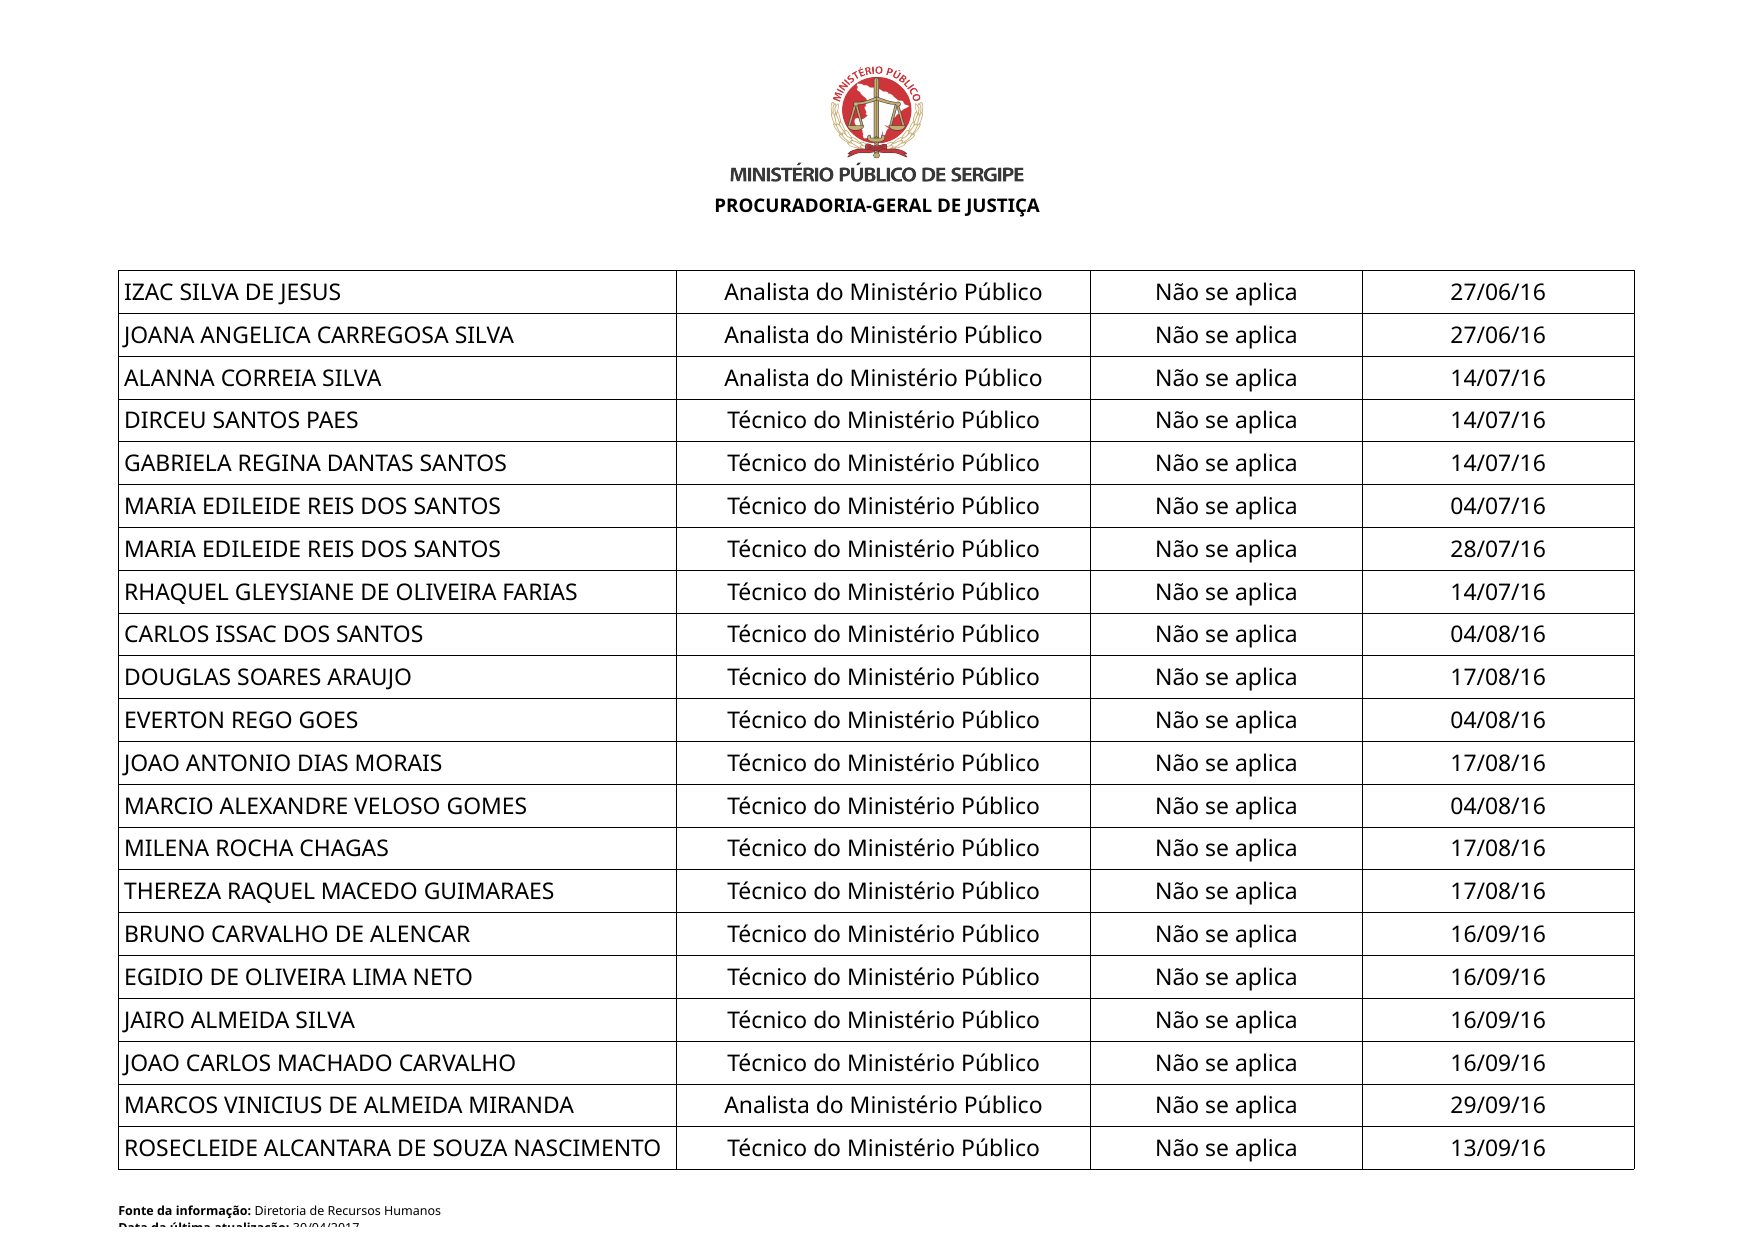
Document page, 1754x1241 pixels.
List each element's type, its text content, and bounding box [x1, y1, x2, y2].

table_cell 17/08/16 [1363, 828, 1634, 869]
table_cell EGIDIO DE OLIVEIRA LIMA NETO [119, 956, 676, 998]
table_cell Técnico do Ministério Público [677, 913, 1090, 955]
table_cell Técnico do Ministério Público [677, 1042, 1090, 1083]
table_cell Analista do Ministério Público [677, 314, 1090, 356]
table_cell Não se aplica [1091, 1085, 1362, 1126]
table_cell Técnico do Ministério Público [677, 614, 1090, 655]
table_cell Não se aplica [1091, 956, 1362, 998]
table_cell MARCOS VINICIUS DE ALMEIDA MIRANDA [119, 1085, 676, 1126]
table_cell Não se aplica [1091, 785, 1362, 827]
table_cell ROSECLEIDE ALCANTARA DE SOUZA NASCIMENTO [119, 1127, 676, 1169]
table_cell Técnico do Ministério Público [677, 828, 1090, 869]
table_cell 17/08/16 [1363, 742, 1634, 784]
table_cell JOANA ANGELICA CARREGOSA SILVA [119, 314, 676, 356]
table_cell Técnico do Ministério Público [677, 742, 1090, 784]
table_cell MARIA EDILEIDE REIS DOS SANTOS [119, 485, 676, 527]
table_cell Não se aplica [1091, 357, 1362, 398]
table_cell Não se aplica [1091, 614, 1362, 655]
table_cell Não se aplica [1091, 656, 1362, 698]
table_cell Técnico do Ministério Público [677, 656, 1090, 698]
table_cell 29/09/16 [1363, 1085, 1634, 1126]
table_cell 04/08/16 [1363, 785, 1634, 827]
table_cell Não se aplica [1091, 828, 1362, 869]
table_cell Não se aplica [1091, 913, 1362, 955]
table_cell 14/07/16 [1363, 571, 1634, 612]
table_cell Não se aplica [1091, 1042, 1362, 1083]
table_cell 17/08/16 [1363, 870, 1634, 912]
table_cell 16/09/16 [1363, 913, 1634, 955]
table_cell THEREZA RAQUEL MACEDO GUIMARAES [119, 870, 676, 912]
table_cell GABRIELA REGINA DANTAS SANTOS [119, 442, 676, 484]
table_cell Técnico do Ministério Público [677, 485, 1090, 527]
table_cell CARLOS ISSAC DOS SANTOS [119, 614, 676, 655]
table_cell JOAO CARLOS MACHADO CARVALHO [119, 1042, 676, 1083]
table_cell Analista do Ministério Público [677, 271, 1090, 313]
table_cell Não se aplica [1091, 742, 1362, 784]
table_cell BRUNO CARVALHO DE ALENCAR [119, 913, 676, 955]
table_cell Técnico do Ministério Público [677, 999, 1090, 1041]
table_cell ALANNA CORREIA SILVA [119, 357, 676, 398]
table_cell Técnico do Ministério Público [677, 870, 1090, 912]
table_cell Não se aplica [1091, 528, 1362, 570]
table_cell 16/09/16 [1363, 1042, 1634, 1083]
table_cell Não se aplica [1091, 400, 1362, 441]
table_cell Analista do Ministério Público [677, 357, 1090, 398]
table_cell IZAC SILVA DE JESUS [119, 271, 676, 313]
table_cell DOUGLAS SOARES ARAUJO [119, 656, 676, 698]
table_cell EVERTON REGO GOES [119, 699, 676, 741]
table_cell Não se aplica [1091, 1127, 1362, 1169]
table_cell 16/09/16 [1363, 956, 1634, 998]
table_cell 04/08/16 [1363, 614, 1634, 655]
table_cell 14/07/16 [1363, 357, 1634, 398]
table_cell Não se aplica [1091, 571, 1362, 612]
table_cell Não se aplica [1091, 999, 1362, 1041]
table_cell 04/08/16 [1363, 699, 1634, 741]
table_cell MARIA EDILEIDE REIS DOS SANTOS [119, 528, 676, 570]
table_cell 27/06/16 [1363, 271, 1634, 313]
table_cell Não se aplica [1091, 870, 1362, 912]
table_cell Não se aplica [1091, 314, 1362, 356]
table_cell MARCIO ALEXANDRE VELOSO GOMES [119, 785, 676, 827]
table_cell Analista do Ministério Público [677, 1085, 1090, 1126]
table_cell Não se aplica [1091, 442, 1362, 484]
picture [730, 66, 1024, 185]
table_cell RHAQUEL GLEYSIANE DE OLIVEIRA FARIAS [119, 571, 676, 612]
table_cell Técnico do Ministério Público [677, 699, 1090, 741]
table_cell 14/07/16 [1363, 400, 1634, 441]
table_cell 28/07/16 [1363, 528, 1634, 570]
table_cell 14/07/16 [1363, 442, 1634, 484]
table_cell JAIRO ALMEIDA SILVA [119, 999, 676, 1041]
table_cell Técnico do Ministério Público [677, 571, 1090, 612]
table_cell Técnico do Ministério Público [677, 528, 1090, 570]
table_cell Não se aplica [1091, 271, 1362, 313]
table_cell JOAO ANTONIO DIAS MORAIS [119, 742, 676, 784]
table_cell 17/08/16 [1363, 656, 1634, 698]
table_cell MILENA ROCHA CHAGAS [119, 828, 676, 869]
table_cell Não se aplica [1091, 699, 1362, 741]
table_cell Não se aplica [1091, 485, 1362, 527]
table_cell Técnico do Ministério Público [677, 400, 1090, 441]
table_cell 04/07/16 [1363, 485, 1634, 527]
table_cell Técnico do Ministério Público [677, 785, 1090, 827]
table_cell 13/09/16 [1363, 1127, 1634, 1169]
table_cell Técnico do Ministério Público [677, 956, 1090, 998]
table_cell 16/09/16 [1363, 999, 1634, 1041]
table_cell Técnico do Ministério Público [677, 1127, 1090, 1169]
table_cell Técnico do Ministério Público [677, 442, 1090, 484]
table_cell DIRCEU SANTOS PAES [119, 400, 676, 441]
table_cell 27/06/16 [1363, 314, 1634, 356]
